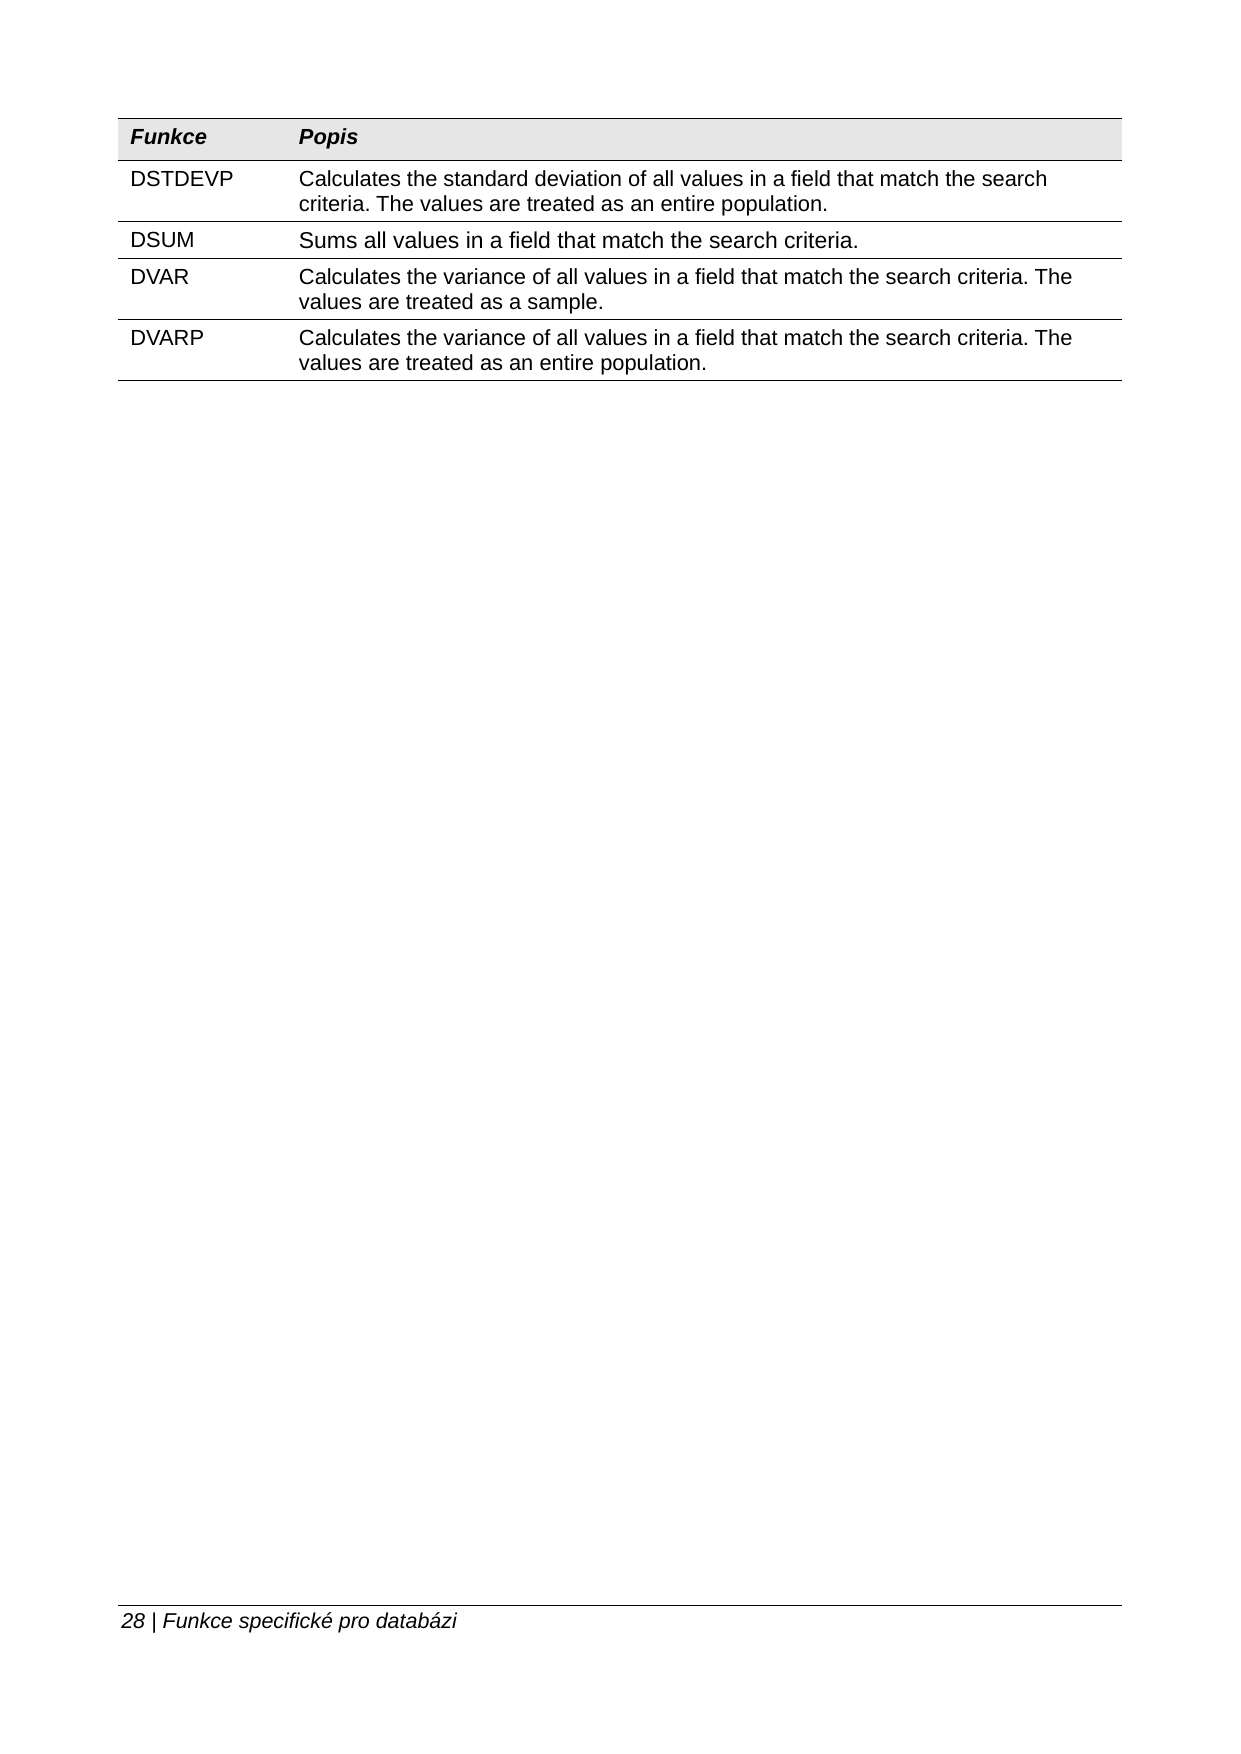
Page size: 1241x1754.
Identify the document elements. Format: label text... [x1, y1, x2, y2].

table_header Popis [287, 119, 1122, 160]
table_cell Calculates the variance of all values in a field that match the search criteria. The values are treated as a sample. [287, 259, 1122, 318]
table_cell DVAR [118, 259, 287, 318]
table_header Funkce [118, 119, 287, 160]
table_cell Sums all values in a field that match the search criteria. [287, 222, 1122, 258]
table_cell DSTDEVP [118, 161, 287, 221]
table_cell Calculates the variance of all values in a field that match the search criteria. The values are treated as an entire population. [287, 320, 1122, 379]
table_cell DVARP [118, 320, 287, 379]
table_cell DSUM [118, 222, 287, 258]
table_cell Calculates the standard deviation of all values in a field that match the search criteria. The values are treated as an entire population. [287, 161, 1122, 221]
